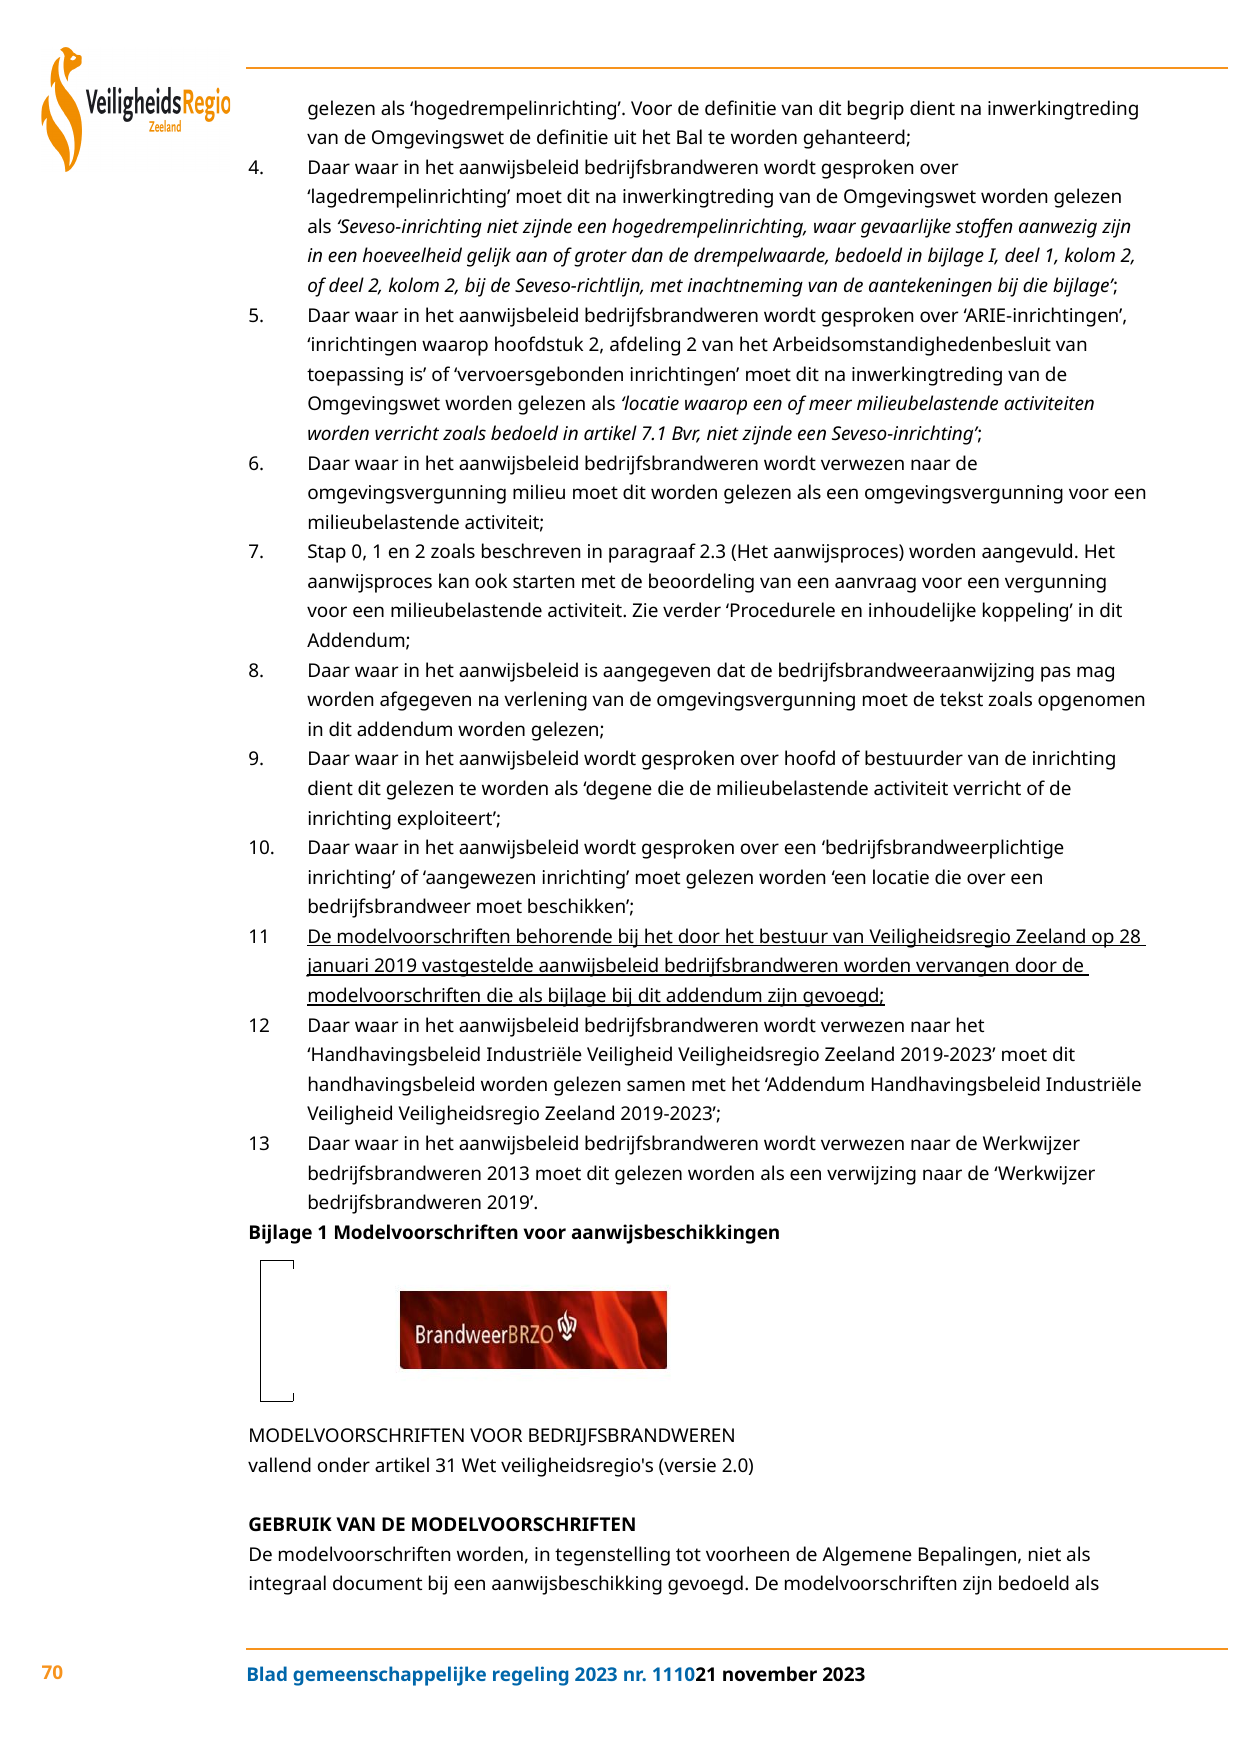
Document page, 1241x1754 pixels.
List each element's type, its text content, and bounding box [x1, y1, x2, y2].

list Daar waar in het aanwijsbeleid wordt gesproken over hoofd of bestuurder van de inrichting dient dit gelezen te worden als ‘degene die de milieubelastende activiteit verricht of de inrichting exploiteert’; [248, 746, 1152, 831]
list Daar waar in het aanwijsbeleid bedrijfsbrandweren wordt gesproken over ‘ARIE-inrichtingen’, ‘inrichtingen waarop hoofdstuk 2, afdeling 2 van het Arbeidsomstandighedenbesluit van toepassing is’ of ‘vervoersgebonden inrichtingen’ moet dit na inwerkingtreding van de Omgevingswet worden gelezen als ‘locatie waarop een of meer milieubelastende activiteiten worden verricht zoals bedoeld in artikel 7.1 Bvr, niet zijnde een Seveso-inrichting’; [248, 302, 1152, 446]
list Daar waar in het aanwijsbeleid bedrijfsbrandweren wordt verwezen naar de Werkwijzer bedrijfsbrandweren 2013 moet dit gelezen worden als een verwijzing naar de ‘Werkwijzer bedrijfsbrandweren 2019’. [248, 1130, 1152, 1215]
text De modelvoorschriften worden, in tegenstelling tot voorheen de Algemene Bepalingen, niet als integraal document bij een aanwijsbeschikking gevoegd. De modelvoorschriften zijn bedoeld als [248, 1541, 1152, 1596]
list Daar waar in het aanwijsbeleid bedrijfsbrandweren wordt verwezen naar de omgevingsvergunning milieu moet dit worden gelezen als een omgevingsvergunning voor een milieubelastende activiteit; [248, 450, 1152, 535]
picture [41, 47, 231, 172]
list Daar waar in het aanwijsbeleid bedrijfsbrandweren wordt verwezen naar het ‘Handhavingsbeleid Industriële Veiligheid Veiligheidsregio Zeeland 2019-2023’ moet dit handhavingsbeleid worden gelezen samen met het ‘Addendum Handhavingsbeleid Industriële Veiligheid Veiligheidsregio Zeeland 2019-2023’; [248, 1012, 1152, 1126]
picture [268, 1269, 801, 1393]
text vallend onder artikel 31 Wet veiligheidsregio's (versie 2.0) [248, 1452, 1152, 1478]
list Daar waar in het aanwijsbeleid bedrijfsbrandweren wordt gesproken over ‘lagedrempelinrichting’ moet dit na inwerkingtreding van de Omgevingswet worden gelezen als ‘Seveso-inrichting niet zijnde een hogedrempelinrichting, waar gevaarlijke stoffen aanwezig zijn in een hoeveelheid gelijk aan of groter dan de drempelwaarde, bedoeld in bijlage I, deel 1, kolom 2, of deel 2, kolom 2, bij de Seveso-richtlijn, met inachtneming van de aantekeningen bij die bijlage’; [248, 154, 1152, 298]
list Stap 0, 1 en 2 zoals beschreven in paragraaf 2.3 (Het aanwijsproces) worden aangevuld. Het aanwijsproces kan ook starten met de beoordeling van een aanvraag voor een vergunning voor een milieubelastende activiteit. Zie verder ‘Procedurele en inhoudelijke koppeling’ in dit Addendum; [248, 538, 1152, 653]
list Daar waar in het aanwijsbeleid wordt gesproken over een ‘bedrijfsbrandweerplichtige inrichting’ of ‘aangewezen inrichting’ moet gelezen worden ‘een locatie die over een bedrijfsbrandweer moet beschikken’; [248, 834, 1152, 919]
list De modelvoorschriften behorende bij het door het bestuur van Veiligheidsregio Zeeland op 28 januari 2019 vastgestelde aanwijsbeleid bedrijfsbrandweren worden vervangen door de modelvoorschriften die als bijlage bij dit addendum zijn gevoegd; [248, 923, 1152, 1008]
list Daar waar in het aanwijsbeleid is aangegeven dat de bedrijfsbrandweeraanwijzing pas mag worden afgegeven na verlening van de omgevingsvergunning moet de tekst zoals opgenomen in dit addendum worden gelezen; [248, 657, 1152, 742]
text Bijlage 1 Modelvoorschriften voor aanwijsbeschikkingen [248, 1219, 1152, 1245]
text GEBRUIK VAN DE MODELVOORSCHRIFTEN [248, 1511, 1152, 1537]
text MODELVOORSCHRIFTEN VOOR BEDRIJFSBRANDWEREN [248, 1422, 1152, 1448]
list gelezen als ‘hogedrempelinrichting’. Voor de definitie van dit begrip dient na inwerkingtreding van de Omgevingswet de definitie uit het Bal te worden gehanteerd; [248, 95, 1152, 150]
